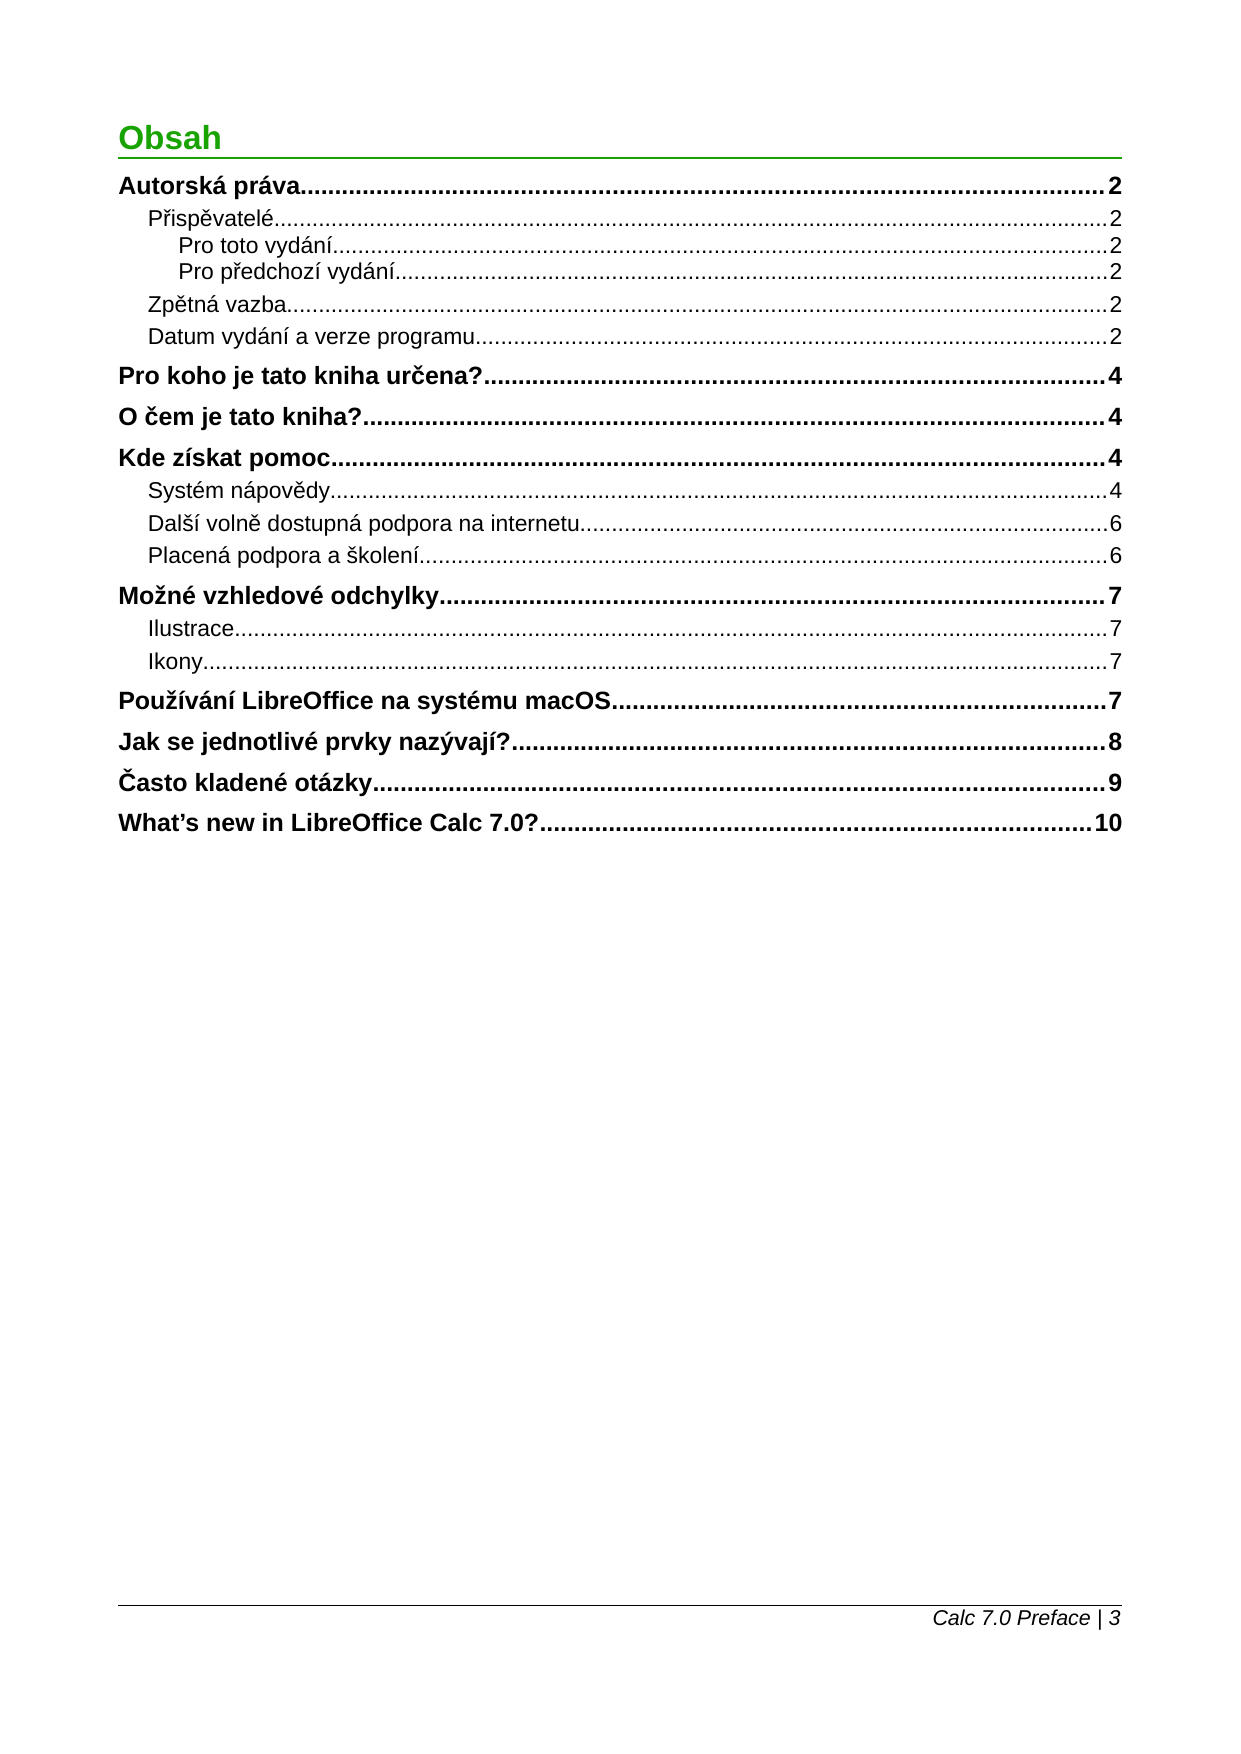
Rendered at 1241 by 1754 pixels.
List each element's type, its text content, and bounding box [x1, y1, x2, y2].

text Ilustrace 7 [148, 615, 1122, 642]
text Pro předchozí vydání 2 [178, 258, 1122, 284]
text Kde získat pomoc 4 [118, 443, 1122, 471]
text O čem je tato kniha? 4 [118, 402, 1122, 431]
text Datum vydání a verze programu 2 [148, 323, 1122, 349]
text Pro toto vydání 2 [178, 232, 1122, 258]
text Ikony 7 [148, 648, 1122, 674]
text Zpětná vazba 2 [148, 291, 1122, 317]
text Placená podpora a školení 6 [148, 542, 1122, 569]
text Přispěvatelé 2 [148, 205, 1122, 232]
text Pro koho je tato kniha určena? 4 [118, 361, 1122, 390]
text Možné vzhledové odchylky 7 [118, 581, 1122, 609]
text Autorská práva 2 [118, 171, 1122, 199]
text Jak se jednotlivé prvky nazývají? 8 [118, 727, 1122, 756]
subtitle Obsah [118, 118, 1122, 157]
text Systém nápovědy 4 [148, 477, 1122, 504]
text What’s new in LibreOffice Calc 7.0? 10 [118, 808, 1122, 837]
text Další volně dostupná podpora na internetu 6 [148, 510, 1122, 536]
text Často kladené otázky 9 [118, 768, 1122, 796]
text Používání LibreOffice na systému macOS 7 [118, 686, 1122, 715]
